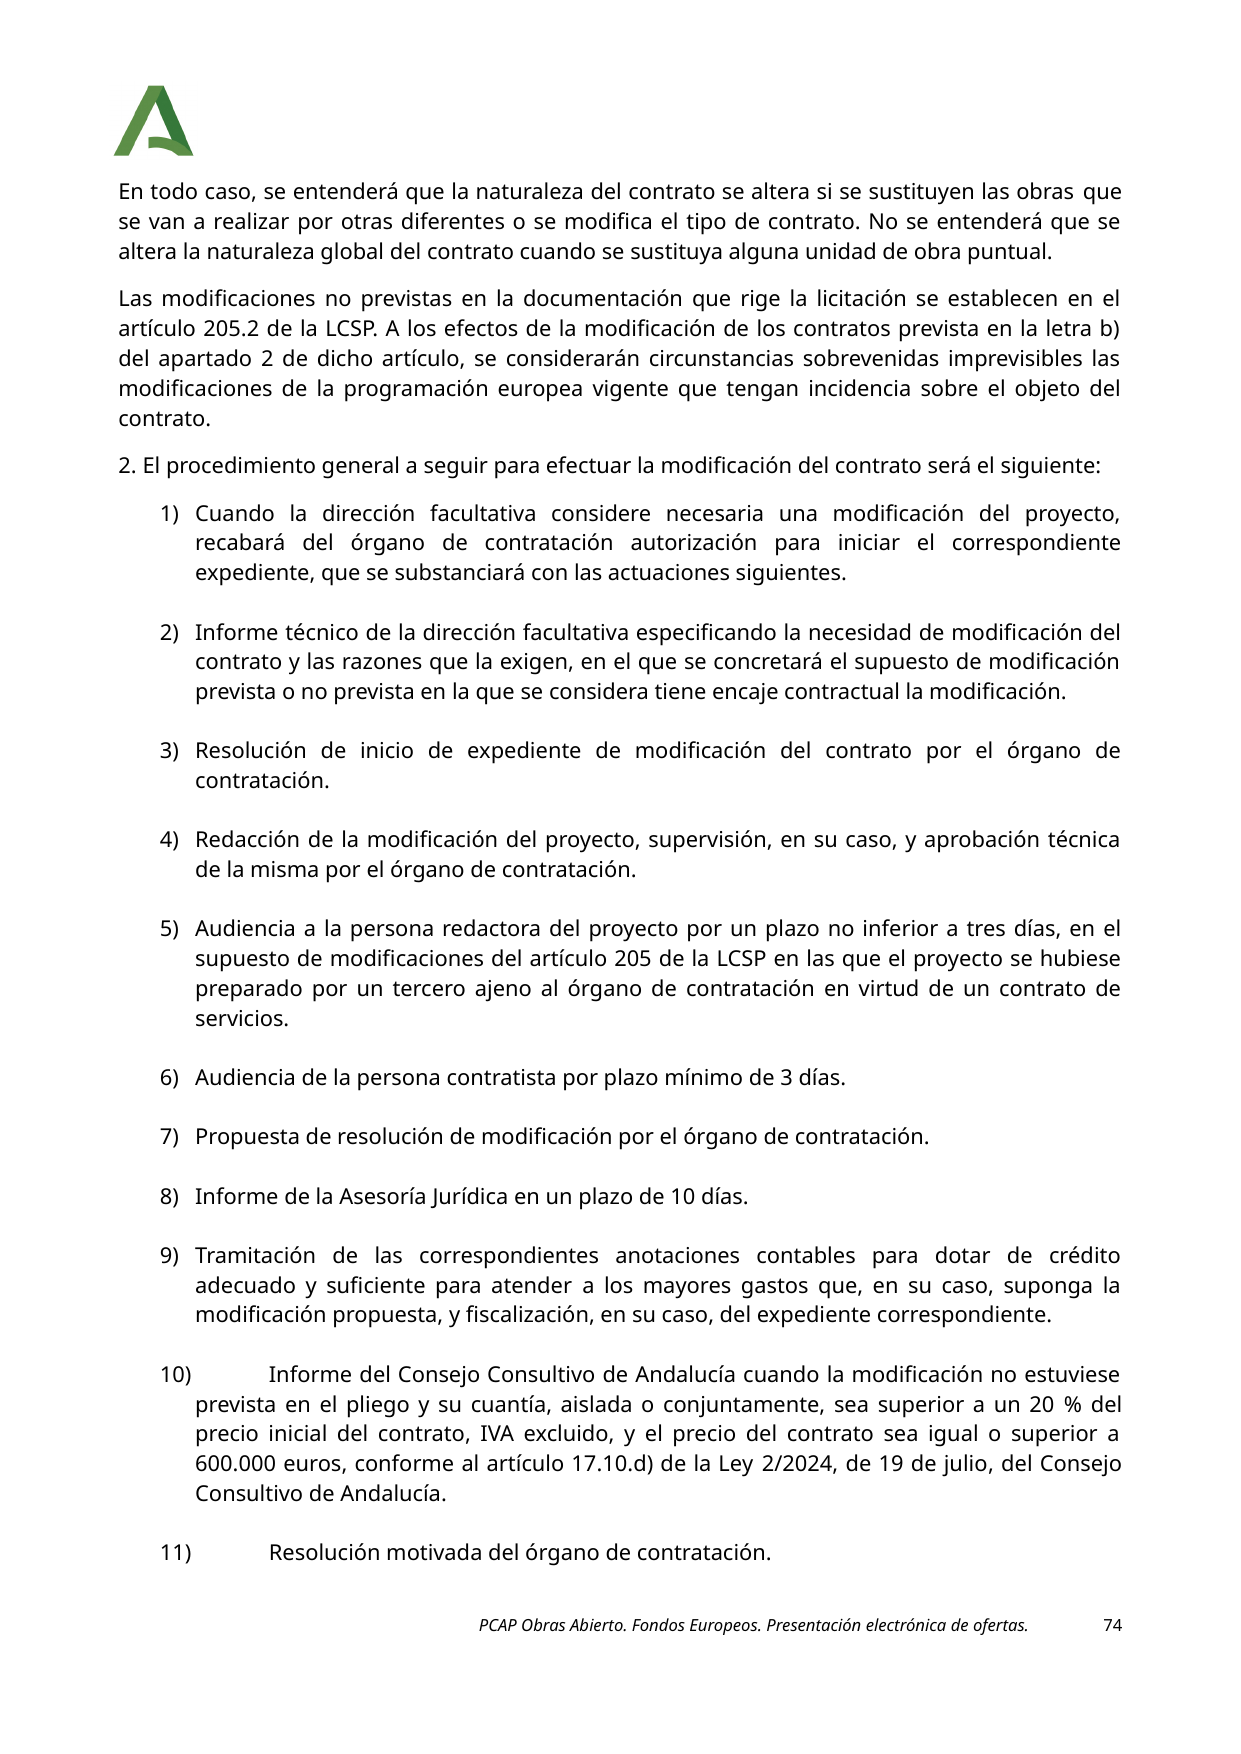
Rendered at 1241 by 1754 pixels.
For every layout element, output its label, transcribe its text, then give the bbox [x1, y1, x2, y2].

picture [109, 81, 198, 160]
text 2. El procedimiento general a seguir para efectuar la modificación del contrato será el siguiente: [118, 450, 1122, 480]
text 3) Resolución de inicio de expediente de modificación del contrato por el órgano de contratación. [159, 735, 1122, 795]
text Las modificaciones no previstas en la documentación que rige la licitación se establecen en el artículo 205.2 de la LCSP. A los efectos de la modificación de los contratos prevista en la letra b) del apartado 2 de dicho artículo, se considerarán circunstancias sobrevenidas imprevisibles las modificaciones de la programación europea vigente que tengan incidencia sobre el objeto del contrato. [118, 283, 1122, 432]
text En todo caso, se entenderá que la naturaleza del contrato se altera si se sustituyen las obras que se van a realizar por otras diferentes o se modifica el tipo de contrato. No se entenderá que se altera la naturaleza global del contrato cuando se sustituya alguna unidad de obra puntual. [118, 176, 1122, 266]
text 10) Informe del Consejo Consultivo de Andalucía cuando la modificación no estuviese prevista en el pliego y su cuantía, aislada o conjuntamente, sea superior a un 20 % del precio inicial del contrato, IVA excluido, y el precio del contrato sea igual o superior a 600.000 euros, conforme al artículo 17.10.d) de la Ley 2/2024, de 19 de julio, del Consejo Consultivo de Andalucía. [159, 1359, 1122, 1508]
text 1) Cuando la dirección facultativa considere necesaria una modificación del proyecto, recabará del órgano de contratación autorización para iniciar el correspondiente expediente, que se substanciará con las actuaciones siguientes. [159, 498, 1122, 587]
text 2) Informe técnico de la dirección facultativa especificando la necesidad de modificación del contrato y las razones que la exigen, en el que se concretará el supuesto de modificación prevista o no prevista en la que se considera tiene encaje contractual la modificación. [159, 616, 1122, 706]
text 6) Audiencia de la persona contratista por plazo mínimo de 3 días. [159, 1062, 1122, 1092]
text 8) Informe de la Asesoría Jurídica en un plazo de 10 días. [159, 1181, 1122, 1210]
text 9) Tramitación de las correspondientes anotaciones contables para dotar de crédito adecuado y suficiente para atender a los mayores gastos que, en su caso, suponga la modificación propuesta, y fiscalización, en su caso, del expediente correspondiente. [159, 1240, 1122, 1329]
text 11) Resolución motivada del órgano de contratación. [159, 1537, 1122, 1567]
text 7) Propuesta de resolución de modificación por el órgano de contratación. [159, 1121, 1122, 1151]
text 5) Audiencia a la persona redactora del proyecto por un plazo no inferior a tres días, en el supuesto de modificaciones del artículo 205 de la LCSP en las que el proyecto se hubiese preparado por un tercero ajeno al órgano de contratación en virtud de un contrato de servicios. [159, 913, 1122, 1033]
text 4) Redacción de la modificación del proyecto, supervisión, en su caso, y aprobación técnica de la misma por el órgano de contratación. [159, 824, 1122, 884]
